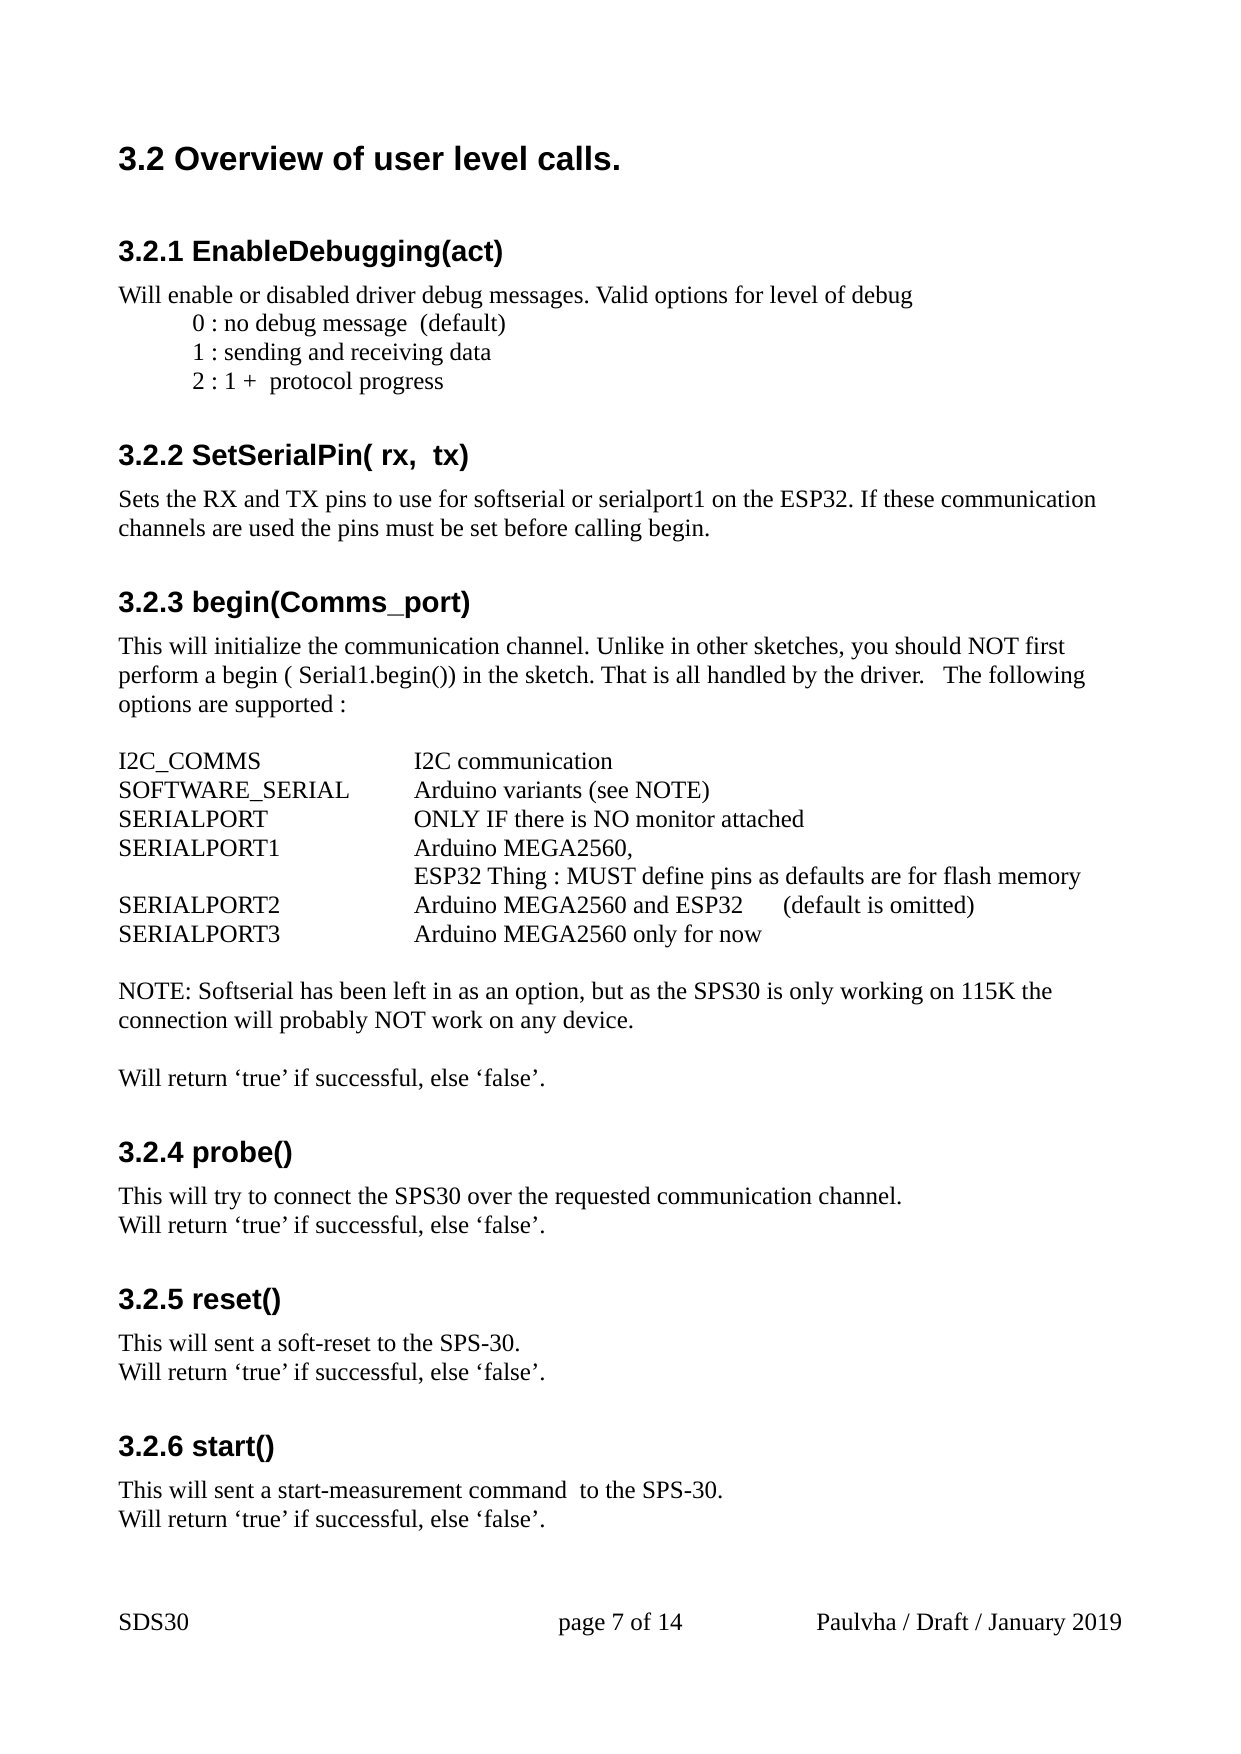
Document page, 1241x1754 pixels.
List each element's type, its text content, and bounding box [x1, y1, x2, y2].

text This will sent a start-measurement command to the SPS-30. [118, 1475, 1122, 1504]
text This will initialize the communication channel. Unlike in other sketches, you should NOT first perform a begin ( Serial1.begin()) in the sketch. That is all handled by the driver. The following options are supported : [118, 631, 1122, 718]
text I2C_COMMS I2C communication [118, 746, 1122, 775]
text 2 : 1 + protocol progress [118, 366, 1122, 395]
text SOFTWARE_SERIAL Arduino variants (see NOTE) [118, 775, 1122, 804]
text Will return ‘true’ if successful, else ‘false’. [118, 1504, 1122, 1533]
text Will return ‘true’ if successful, else ‘false’. [118, 1357, 1122, 1386]
text Will return ‘true’ if successful, else ‘false’. [118, 1210, 1122, 1238]
text SERIALPORT ONLY IF there is NO monitor attached [118, 804, 1122, 833]
subtitle 3.2.2 SetSerialPin( rx, tx) [118, 438, 1122, 472]
text 1 : sending and receiving data [118, 337, 1122, 366]
subtitle 3.2.5 reset() [118, 1282, 1122, 1316]
text ESP32 Thing : MUST define pins as defaults are for flash memory [118, 861, 1122, 890]
text SERIALPORT1 Arduino MEGA2560, [118, 833, 1122, 861]
subtitle 3.2.1 EnableDebugging(act) [118, 233, 1122, 267]
text SERIALPORT2 Arduino MEGA2560 and ESP32 (default is omitted) [118, 890, 1122, 919]
text This will try to connect the SPS30 over the requested communication channel. [118, 1181, 1122, 1210]
subtitle 3.2 Overview of user level calls. [118, 139, 1122, 178]
text SERIALPORT3 Arduino MEGA2560 only for now [118, 919, 1122, 948]
subtitle 3.2.6 start() [118, 1429, 1122, 1463]
subtitle 3.2.3 begin(Comms_port) [118, 585, 1122, 619]
text NOTE: Softserial has been left in as an option, but as the SPS30 is only working on 115K the connection will probably NOT work on any device. [118, 976, 1122, 1034]
text 0 : no debug message (default) [118, 308, 1122, 337]
text Will return ‘true’ if successful, else ‘false’. [118, 1063, 1122, 1091]
text Will enable or disabled driver debug messages. Valid options for level of debug [118, 280, 1122, 308]
text This will sent a soft-reset to the SPS-30. [118, 1328, 1122, 1357]
subtitle 3.2.4 probe() [118, 1135, 1122, 1168]
text Sets the RX and TX pins to use for softserial or serialport1 on the ESP32. If these communication channels are used the pins must be set before calling begin. [118, 484, 1122, 542]
